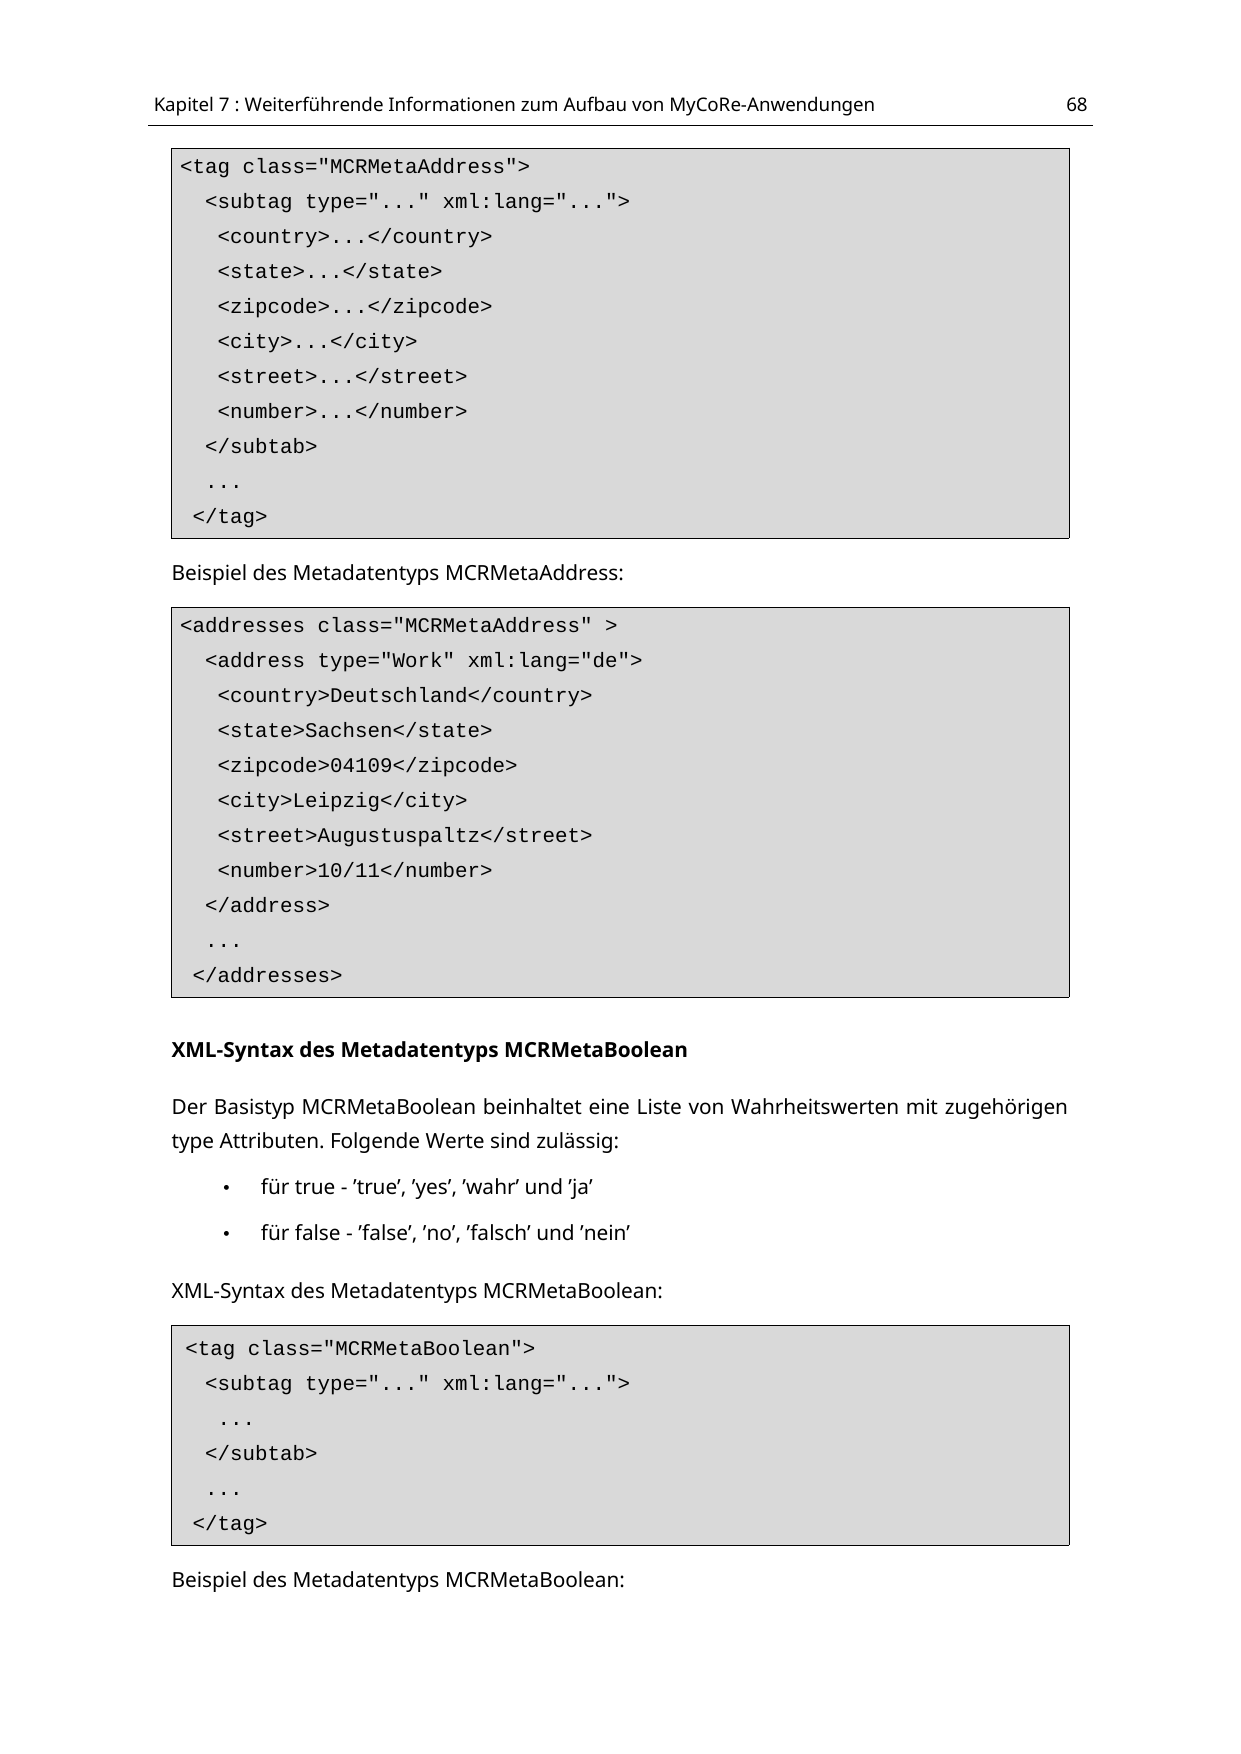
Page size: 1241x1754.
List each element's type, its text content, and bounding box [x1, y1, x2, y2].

text <zipcode>04109</zipcode> [172, 747, 1069, 778]
text <addresses class="MCRMetaAddress" > [172, 608, 1069, 638]
text ... [172, 1400, 1069, 1432]
text <tag class="MCRMetaBoolean"> [172, 1326, 1069, 1362]
list für true - ’true’, ’yes’, ’wahr’ und ’ja’ [185, 1172, 1069, 1200]
text </tag> [172, 1505, 1069, 1545]
text ... [172, 922, 1069, 953]
text ... [172, 1470, 1069, 1502]
text <city>Leipzig</city> [172, 782, 1069, 813]
text <city>...</city> [172, 323, 1069, 354]
text <subtag type="..." xml:lang="..."> [172, 1365, 1069, 1397]
text <number>...</number> [172, 393, 1069, 424]
text ... [172, 463, 1069, 494]
text <zipcode>...</zipcode> [172, 288, 1069, 319]
text XML-Syntax des Metadatentyps MCRMetaBoolean: [171, 1276, 1069, 1304]
text Der Basistyp MCRMetaBoolean beinhaltet eine Liste von Wahrheitswerten mit zugehörigen type Attributen. Folgende Werte sind zulässig: [171, 1092, 1069, 1154]
subtitle XML-Syntax des Metadatentyps MCRMetaBoolean [171, 1035, 1092, 1063]
text <state>Sachsen</state> [172, 712, 1069, 743]
text <street>Augustuspaltz</street> [172, 817, 1069, 848]
list für false - ’false’, ’no’, ’falsch’ und ’nein’ [185, 1218, 1069, 1246]
text <subtag type="..." xml:lang="..."> [172, 183, 1069, 214]
text Beispiel des Metadatentyps MCRMetaAddress: [171, 558, 1069, 586]
text <state>...</state> [172, 253, 1069, 284]
text <country>Deutschland</country> [172, 677, 1069, 708]
text </address> [172, 887, 1069, 918]
text </subtab> [172, 1435, 1069, 1467]
text <tag class="MCRMetaAddress"> [172, 149, 1069, 179]
text </addresses> [172, 957, 1069, 997]
text Beispiel des Metadatentyps MCRMetaBoolean: [171, 1565, 1069, 1593]
text </tag> [172, 498, 1069, 538]
text <address type="Work" xml:lang="de"> [172, 642, 1069, 673]
text <street>...</street> [172, 358, 1069, 389]
text <number>10/11</number> [172, 852, 1069, 883]
text <country>...</country> [172, 218, 1069, 249]
text </subtab> [172, 428, 1069, 459]
